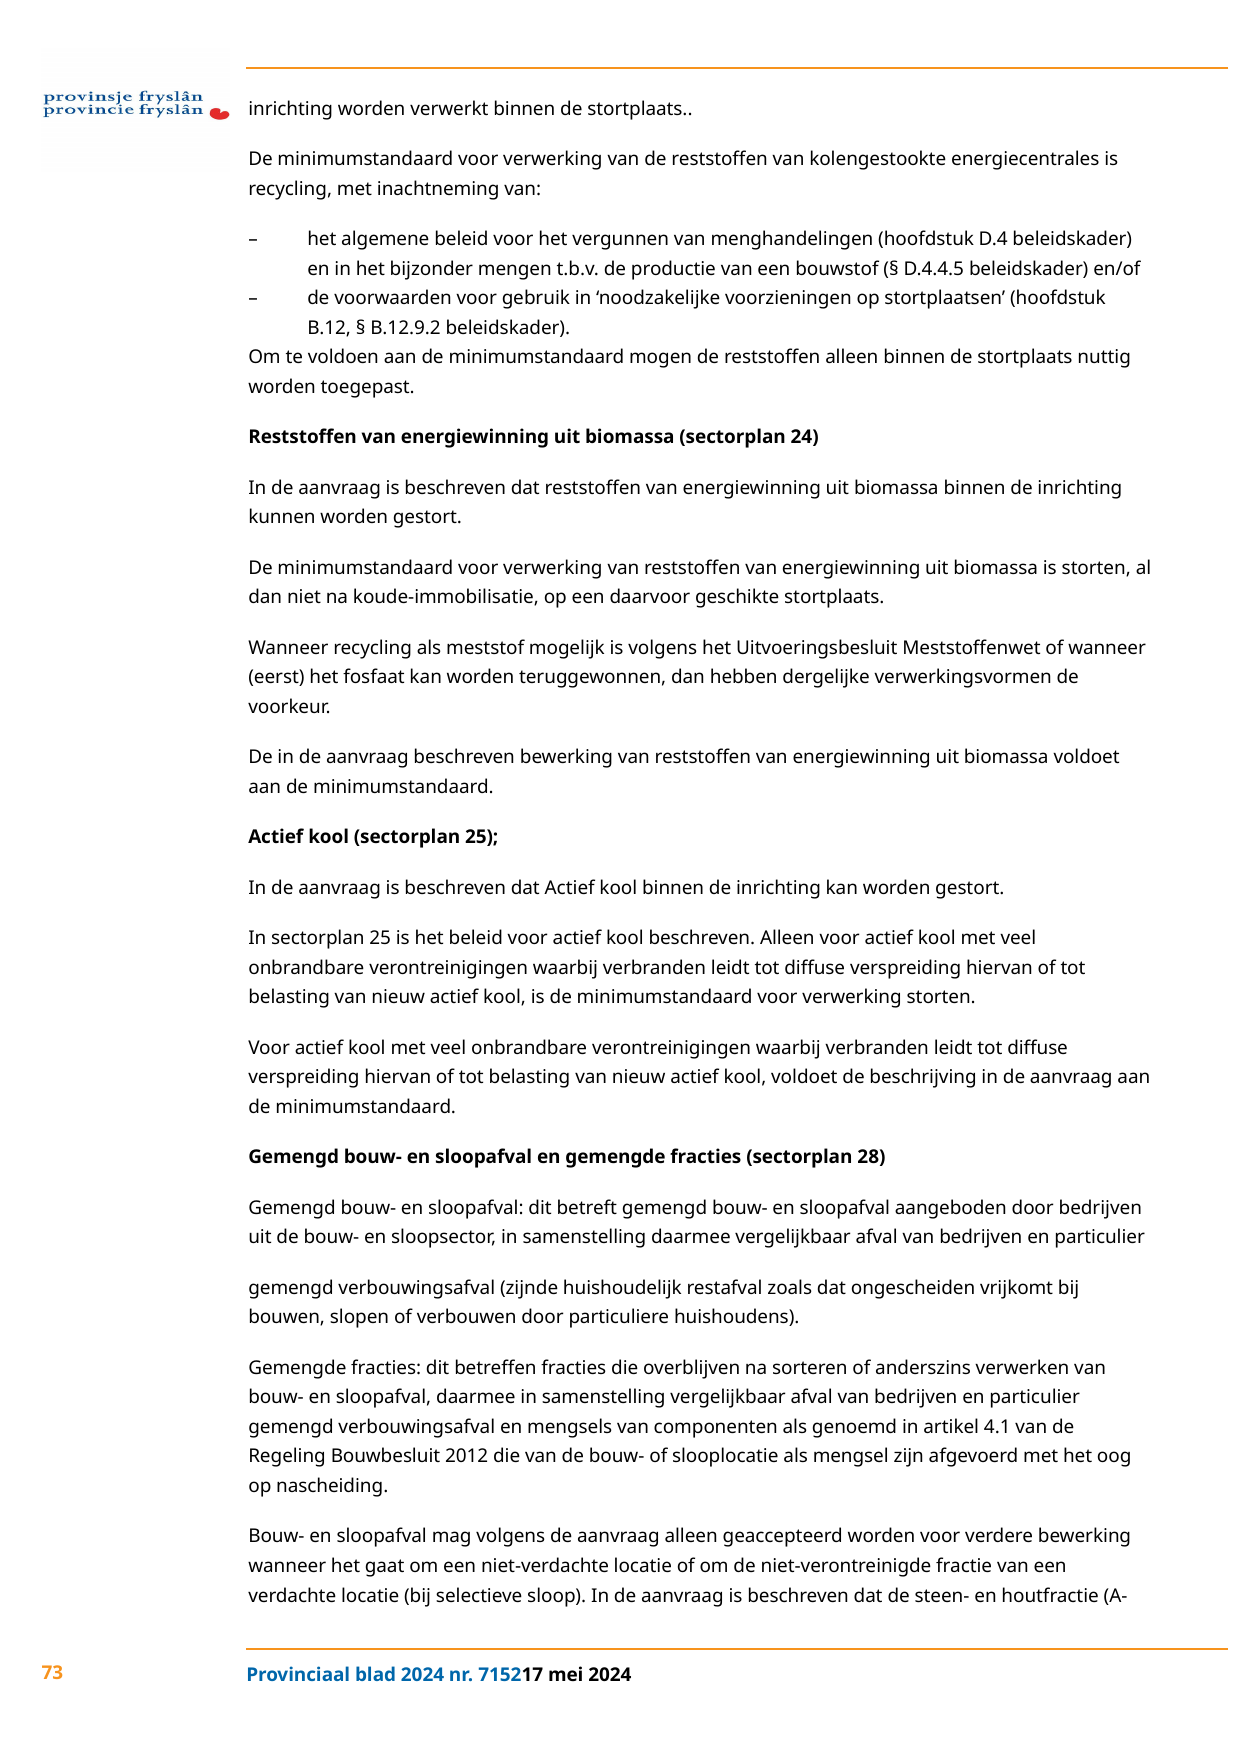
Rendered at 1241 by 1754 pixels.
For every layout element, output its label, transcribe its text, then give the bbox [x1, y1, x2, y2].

text Wanneer recycling als meststof mogelijk is volgens het Uitvoeringsbesluit Meststoffenwet of wanneer (eerst) het fosfaat kan worden teruggewonnen, dan hebben dergelijke verwerkingsvormen de voorkeur. [248, 634, 1152, 719]
text Reststoffen van energiewinning uit biomassa (sectorplan 24) [248, 423, 1152, 449]
text Bouw- en sloopafval mag volgens de aanvraag alleen geaccepteerd worden voor verdere bewerking wanneer het gaat om een niet-verdachte locatie of om de niet-verontreinigde fractie van een verdachte locatie (bij selectieve sloop). In de aanvraag is beschreven dat de steen- en houtfractie (A- [248, 1523, 1152, 1608]
text De minimumstandaard voor verwerking van reststoffen van energiewinning uit biomassa is storten, al dan niet na koude-immobilisatie, op een daarvoor geschikte stortplaats. [248, 554, 1152, 609]
list het algemene beleid voor het vergunnen van menghandelingen (hoofdstuk D.4 beleidskader) en in het bijzonder mengen t.b.v. de productie van een bouwstof (§ D.4.4.5 beleidskader) en/of [248, 225, 1152, 281]
picture [41, 47, 231, 172]
text inrichting worden verwerkt binnen de stortplaats.. [248, 95, 1152, 121]
text Gemengd bouw- en sloopafval en gemengde fracties (sectorplan 28) [248, 1143, 1152, 1169]
text Actief kool (sectorplan 25); [248, 823, 1152, 849]
text gemengd verbouwingsafval (zijnde huishoudelijk restafval zoals dat ongescheiden vrijkomt bij bouwen, slopen of verbouwen door particuliere huishoudens). [248, 1274, 1152, 1329]
text In de aanvraag is beschreven dat reststoffen van energiewinning uit biomassa binnen de inrichting kunnen worden gestort. [248, 474, 1152, 529]
text In sectorplan 25 is het beleid voor actief kool beschreven. Alleen voor actief kool met veel onbrandbare verontreinigingen waarbij verbranden leidt tot diffuse verspreiding hiervan of tot belasting van nieuw actief kool, is de minimumstandaard voor verwerking storten. [248, 924, 1152, 1009]
list de voorwaarden voor gebruik in ‘noodzakelijke voorzieningen op stortplaatsen’ (hoofdstuk B.12, § B.12.9.2 beleidskader). [248, 284, 1152, 340]
text Om te voldoen aan de minimumstandaard mogen de reststoffen alleen binnen de stortplaats nuttig worden toegepast. [248, 343, 1152, 399]
text Gemengde fracties: dit betreffen fracties die overblijven na sorteren of anderszins verwerken van bouw- en sloopafval, daarmee in samenstelling vergelijkbaar afval van bedrijven en particulier gemengd verbouwingsafval en mengsels van componenten als genoemd in artikel 4.1 van de Regeling Bouwbesluit 2012 die van de bouw- of slooplocatie als mengsel zijn afgevoerd met het oog op nascheiding. [248, 1354, 1152, 1498]
text Voor actief kool met veel onbrandbare verontreinigingen waarbij verbranden leidt tot diffuse verspreiding hiervan of tot belasting van nieuw actief kool, voldoet de beschrijving in de aanvraag aan de minimumstandaard. [248, 1034, 1152, 1119]
text De minimumstandaard voor verwerking van de reststoffen van kolengestookte energiecentrales is recycling, met inachtneming van: [248, 145, 1152, 201]
text In de aanvraag is beschreven dat Actief kool binnen de inrichting kan worden gestort. [248, 874, 1152, 900]
text Gemengd bouw- en sloopafval: dit betreft gemengd bouw- en sloopafval aangeboden door bedrijven uit de bouw- en sloopsector, in samenstelling daarmee vergelijkbaar afval van bedrijven en particulier [248, 1194, 1152, 1249]
text De in de aanvraag beschreven bewerking van reststoffen van energiewinning uit biomassa voldoet aan de minimumstandaard. [248, 743, 1152, 799]
